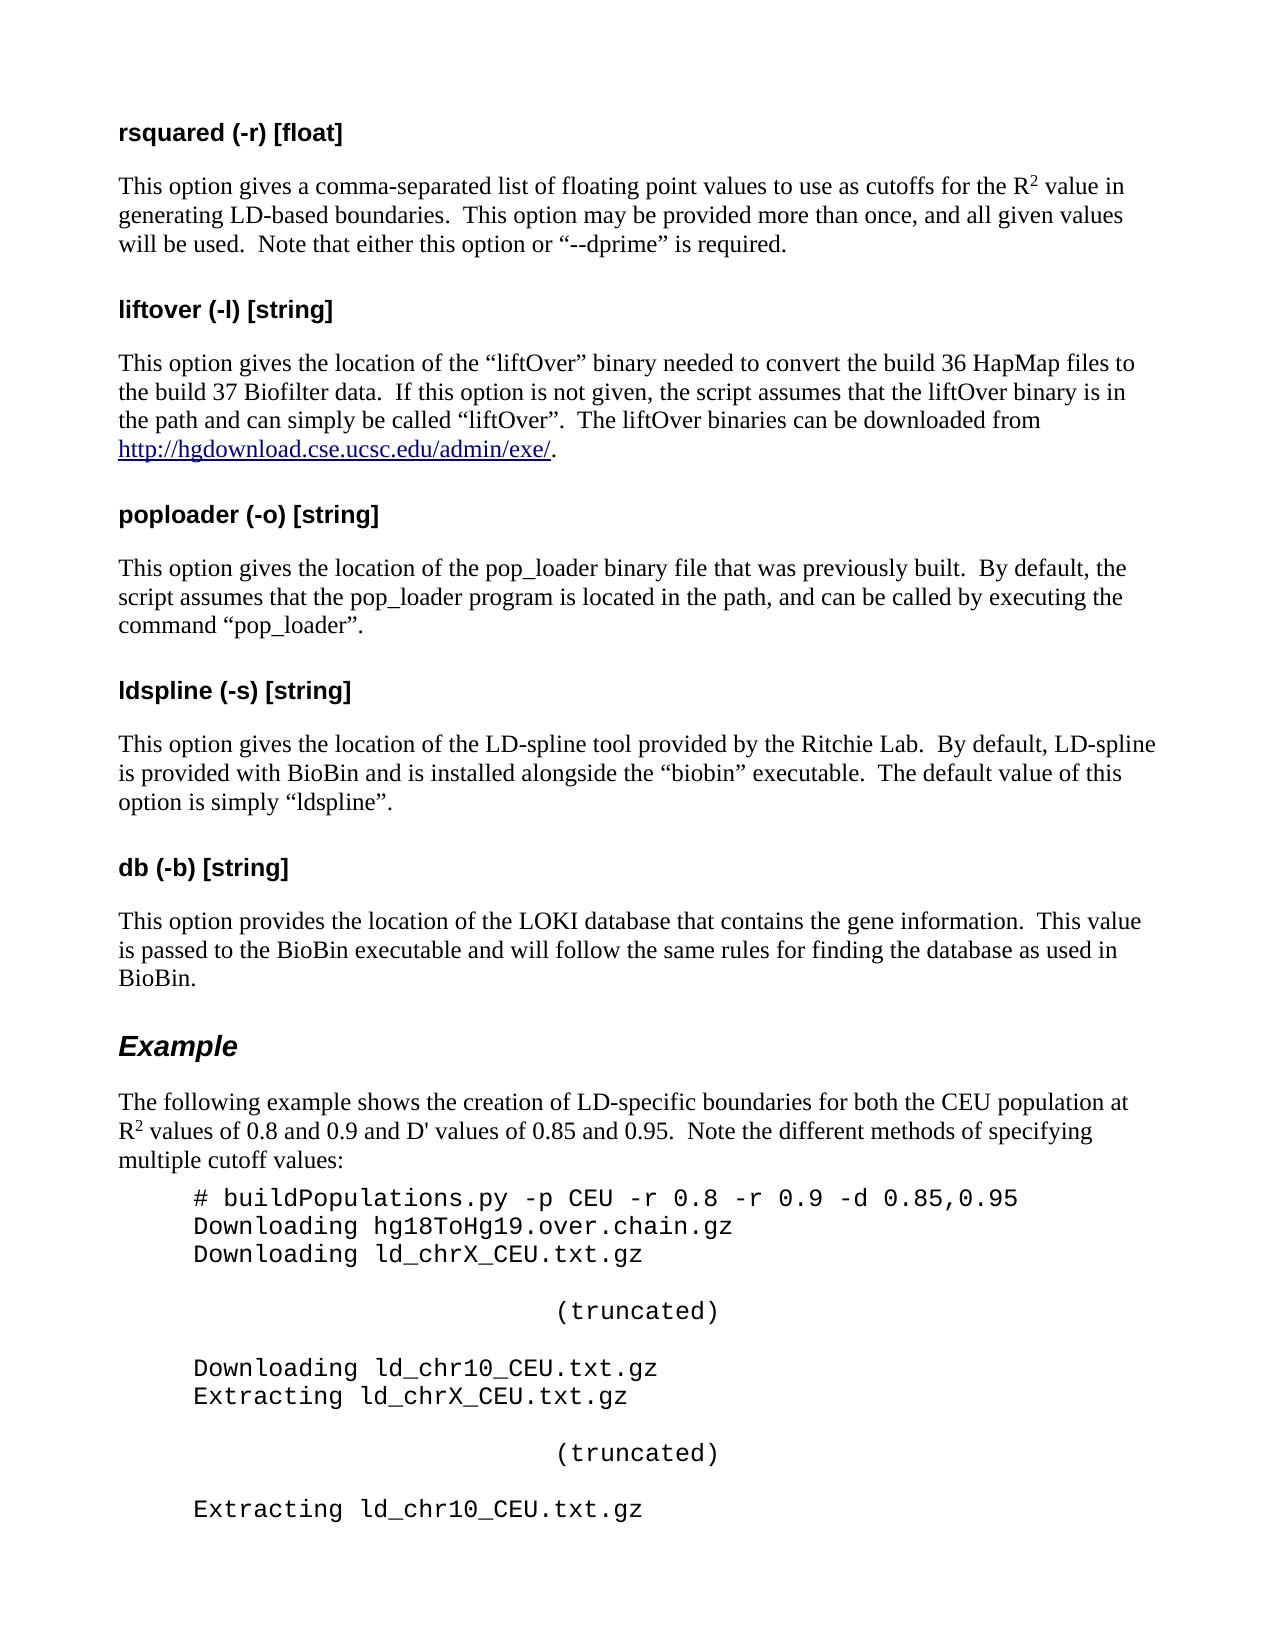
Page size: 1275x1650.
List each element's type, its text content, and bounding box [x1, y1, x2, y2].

text Extracting ld_chrX_CEU.txt.gz [193, 1384, 1082, 1412]
text Extracting ld_chr10_CEU.txt.gz [193, 1497, 1082, 1525]
text This option provides the location of the LOKI database that contains the gene information. This value is passed to the BioBin executable and will follow the same rules for finding the database as used in BioBin. [118, 906, 1157, 992]
text This option gives a comma-separated list of floating point values to use as cutoffs for the R2 value in generating LD-based boundaries. This option may be provided more than once, and all given values will be used. Note that either this option or “--dprime” is required. [118, 171, 1157, 258]
subtitle liftover (-l) [string] [118, 294, 1157, 323]
subtitle ldspline (-s) [string] [118, 676, 1157, 705]
text # buildPopulations.py -p CEU -r 0.8 -r 0.9 -d 0.85,0.95 [193, 1185, 1082, 1214]
text (truncated) [193, 1440, 1082, 1469]
text This option gives the location of the “liftOver” binary needed to convert the build 36 HapMap files to the build 37 Biofilter data. If this option is not given, the script assumes that the liftOver binary is in the path and can simply be called “liftOver”. The liftOver binaries can be downloaded from http://hgdownload.cse.ucsc.edu/admin/exe/. [118, 348, 1157, 463]
text Downloading ld_chrX_CEU.txt.gz [193, 1242, 1082, 1270]
subtitle Example [118, 1029, 1157, 1063]
text Downloading ld_chr10_CEU.txt.gz [193, 1355, 1082, 1384]
subtitle db (-b) [string] [118, 853, 1157, 881]
subtitle rsquared (-r) [float] [118, 118, 1157, 147]
text Downloading hg18ToHg19.over.chain.gz [193, 1214, 1082, 1242]
text The following example shows the creation of LD-specific boundaries for both the CEU population at R2 values of 0.8 and 0.9 and D' values of 0.85 and 0.95. Note the different methods of specifying multiple cutoff values: [118, 1087, 1157, 1173]
text (truncated) [193, 1299, 1082, 1327]
subtitle poploader (-o) [string] [118, 500, 1157, 528]
text This option gives the location of the LD-spline tool provided by the Ritchie Lab. By default, LD-spline is provided with BioBin and is installed alongside the “biobin” executable. The default value of this option is simply “ldspline”. [118, 729, 1157, 816]
text This option gives the location of the pop_loader binary file that was previously built. By default, the script assumes that the pop_loader program is located in the path, and can be called by executing the command “pop_loader”. [118, 553, 1157, 639]
